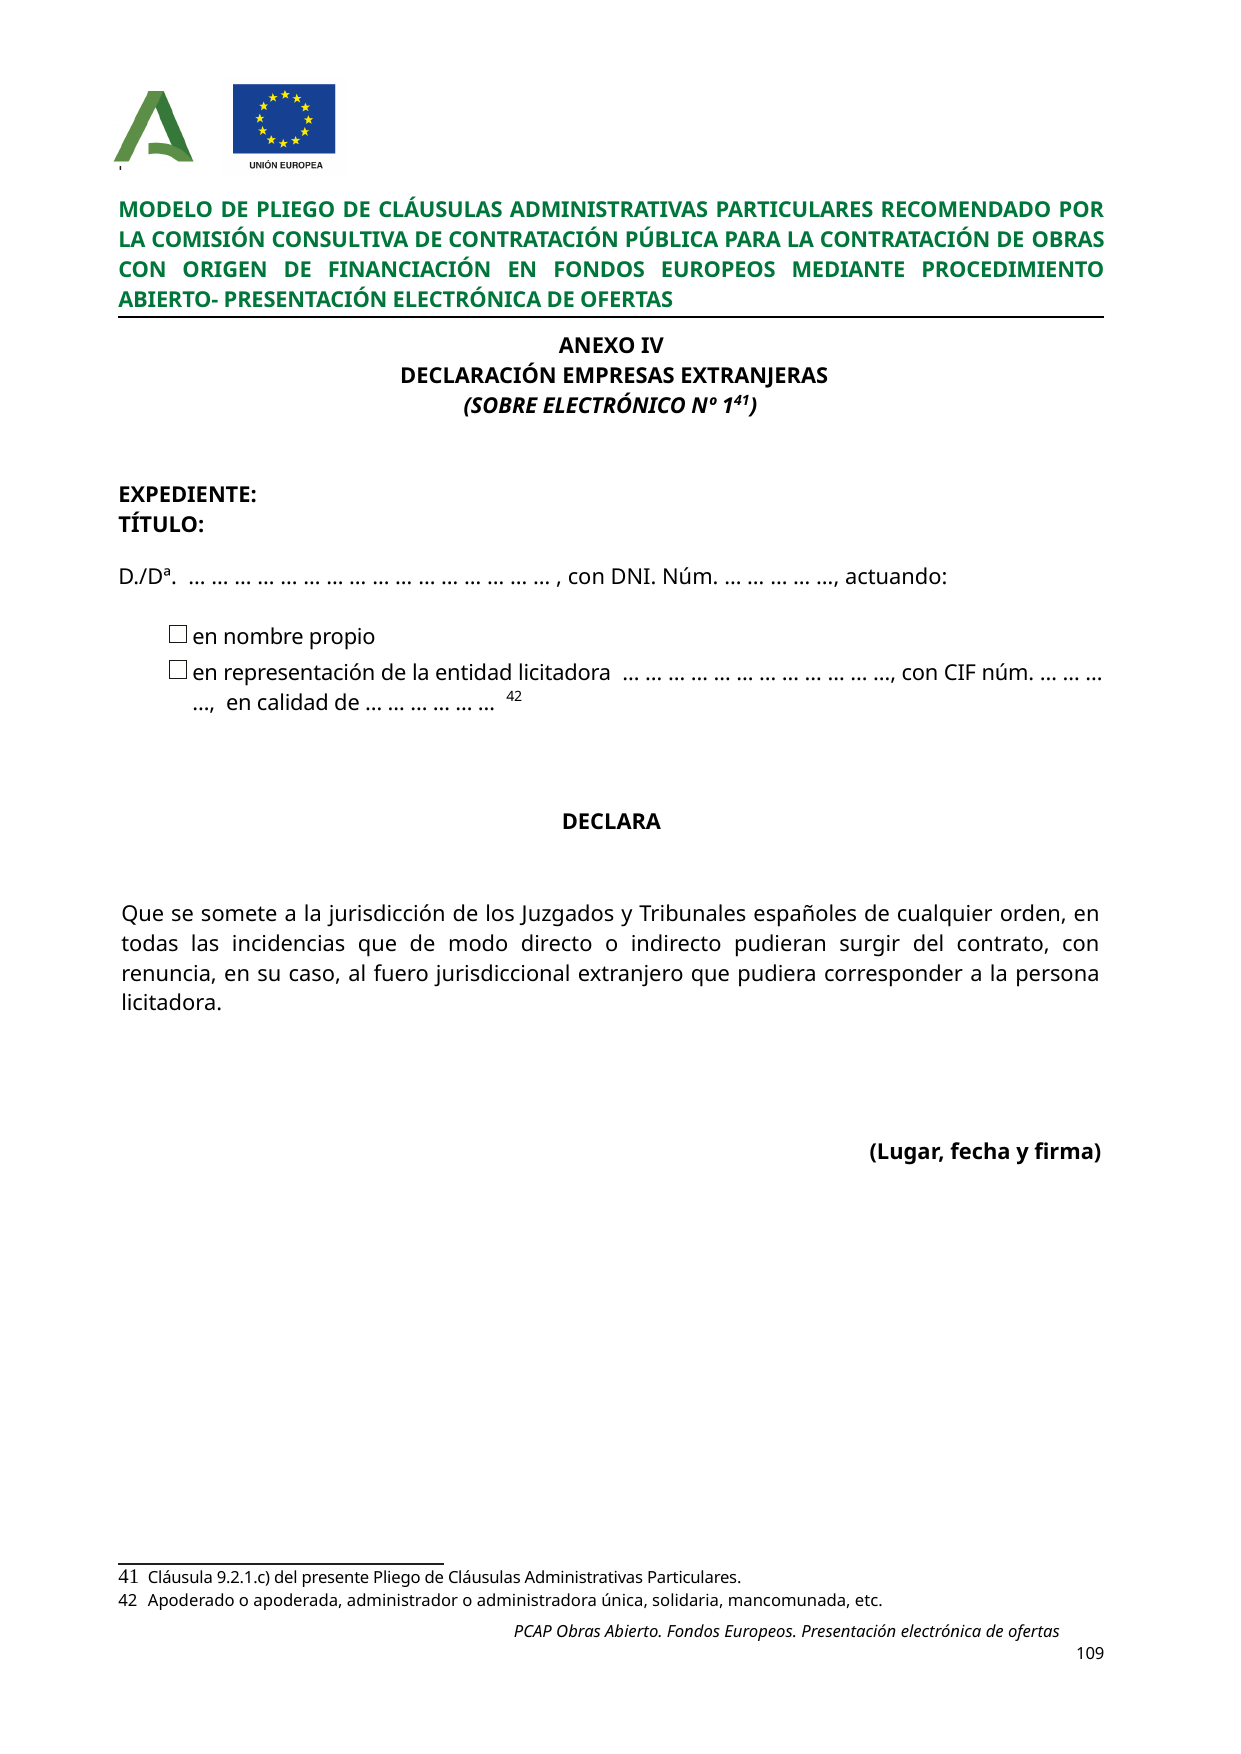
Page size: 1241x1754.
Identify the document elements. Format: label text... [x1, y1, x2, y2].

picture [221, 78, 347, 176]
text Cláusula 9.2.1.c) del presente Pliego de Cláusulas Administrativas Particulares. [118, 1564, 1104, 1588]
text (Lugar, fecha y firma) [118, 1136, 1104, 1169]
text DECLARACIÓN EMPRESAS EXTRANJERAS [118, 360, 1104, 390]
picture [109, 86, 198, 166]
text (SOBRE ELECTRÓNICO Nº 1) [118, 390, 1104, 419]
text EXPEDIENTE: [118, 479, 1104, 509]
text Que se somete a la jurisdicción de los Juzgados y Tribunales españoles de cualquier orden, en todas las incidencias que de modo directo o indirecto pudieran surgir del contrato, con renuncia, en su caso, al fuero jurisdiccional extranjero que pudiera corresponder a la persona licitadora. [118, 895, 1104, 1017]
text MODELO DE PLIEGO DE CLÁUSULAS ADMINISTRATIVAS PARTICULARES RECOMENDADO POR LA COMISIÓN CONSULTIVA DE CONTRATACIÓN PÚBLICA PARA LA CONTRATACIÓN DE OBRAS CON ORIGEN DE FINANCIACIÓN EN FONDOS EUROPEOS MEDIANTE PROCEDIMIENTO ABIERTO- PRESENTACIÓN ELECTRÓNICA DE OFERTAS [118, 194, 1104, 316]
text Apoderado o apoderada, administrador o administradora única, solidaria, mancomunada, etc. [118, 1588, 1104, 1611]
text en nombre propio [192, 621, 1104, 651]
text TÍTULO: [118, 509, 1104, 539]
text en representación de la entidad licitadora … … … … … … … … … … … …, con CIF núm. … … … …, en calidad de … … … … … … [192, 657, 1104, 716]
text DECLARA [118, 806, 1104, 836]
text ANEXO IV [118, 330, 1104, 360]
text D./Dª. … … … … … … … … … … … … … … … … , con DNI. Núm. … … … … …, actuando: [118, 561, 1104, 591]
